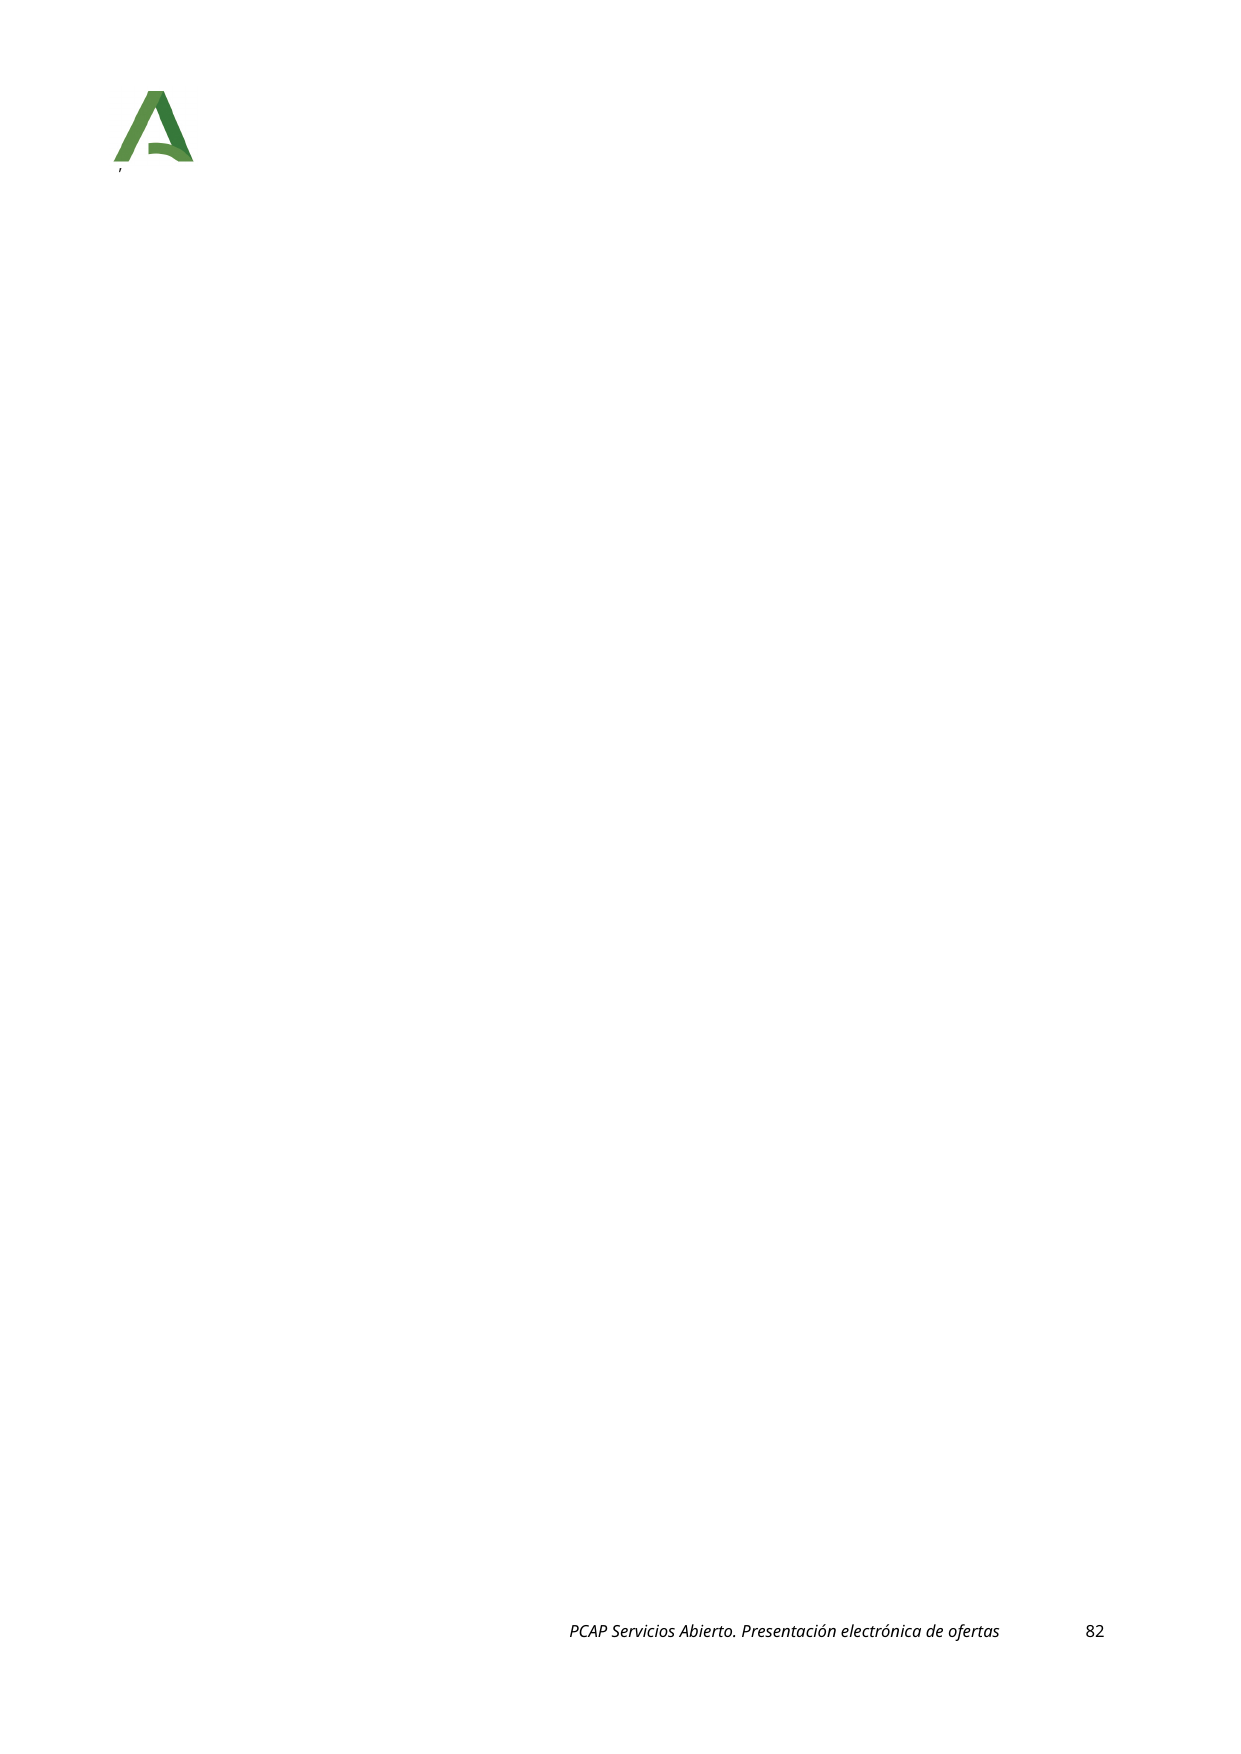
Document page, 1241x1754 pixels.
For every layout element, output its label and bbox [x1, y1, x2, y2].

picture [109, 86, 198, 166]
